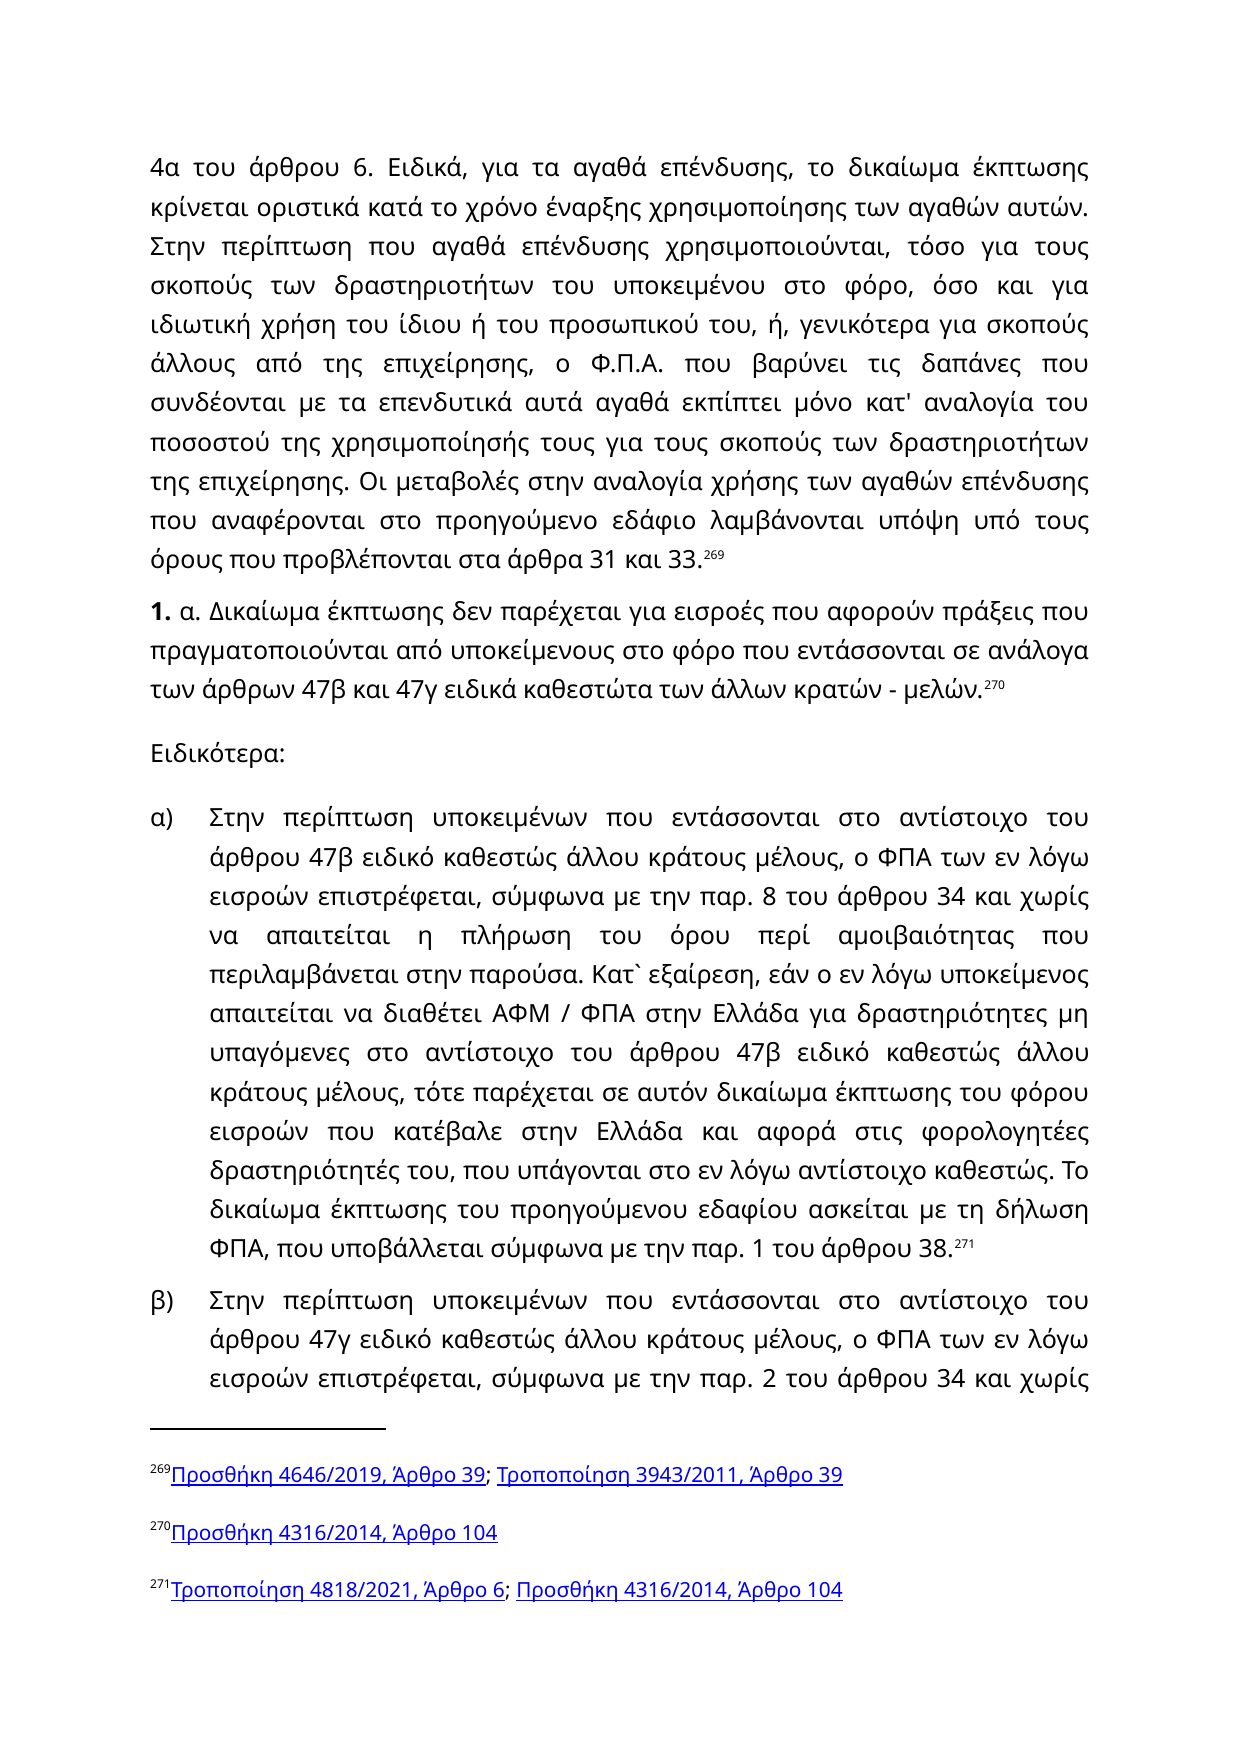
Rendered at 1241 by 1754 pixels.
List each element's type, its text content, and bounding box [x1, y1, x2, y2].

list α) Στην περίπτωση υποκειμένων που εντάσσονται στο αντίστοιχο του άρθρου 47β ειδικό καθεστώς άλλου κράτους μέλους, ο ΦΠΑ των εν λόγω εισροών επιστρέφεται, σύμφωνα με την παρ. 8 του άρθρου 34 και χωρίς να απαιτείται η πλήρωση του όρου περί αμοιβαιότητας που περιλαμβάνεται στην παρούσα. Κατ` εξαίρεση, εάν ο εν λόγω υποκείμενος απαιτείται να διαθέτει ΑΦΜ / ΦΠΑ στην Ελλάδα για δραστηριότητες μη υπαγόμενες στο αντίστοιχο του άρθρου 47β ειδικό καθεστώς άλλου κράτους μέλους, τότε παρέχεται σε αυτόν δικαίωμα έκπτωσης του φόρου εισροών που κατέβαλε στην Ελλάδα και αφορά στις φορολογητέες δραστηριότητές του, που υπάγονται στο εν λόγω αντίστοιχο καθεστώς. Το δικαίωμα έκπτωσης του προηγούμενου εδαφίου ασκείται με τη δήλωση ΦΠΑ, που υποβάλλεται σύμφωνα με την παρ. 1 του άρθρου 38. [150, 800, 1090, 1265]
text 1. α. Δικαίωμα έκπτωσης δεν παρέχεται για εισροές που αφορούν πράξεις που πραγματοποιούνται από υποκείμενους στο φόρο που εντάσσονται σε ανάλογα των άρθρων 47β και 47γ ειδικά καθεστώτα των άλλων κρατών - μελών. [150, 593, 1090, 706]
text 4α του άρθρου 6. Ειδικά, για τα αγαθά επένδυσης, το δικαίωμα έκπτωσης κρίνεται οριστικά κατά το χρόνο έναρξης χρησιμοποίησης των αγαθών αυτών. Στην περίπτωση που αγαθά επένδυσης χρησιμοποιούνται, τόσο για τους σκοπούς των δραστηριοτήτων του υποκειμένου στο φόρο, όσο και για ιδιωτική χρήση του ίδιου ή του προσωπικού του, ή, γενικότερα για σκοπούς άλλους από της επιχείρησης, ο Φ.Π.Α. που βαρύνει τις δαπάνες που συνδέονται με τα επενδυτικά αυτά αγαθά εκπίπτει μόνο κατ' αναλογία του ποσοστού της χρησιμοποίησής τους για τους σκοπούς των δραστηριοτήτων της επιχείρησης. Οι μεταβολές στην αναλογία χρήσης των αγαθών επένδυσης που αναφέρονται στο προηγούμενο εδάφιο λαμβάνονται υπόψη υπό τους όρους που προβλέπονται στα άρθρα 31 και 33. [150, 150, 1090, 576]
text Τροποποίηση 4818/2021, Άρθρο 6; Προσθήκη 4316/2014, Άρθρο 104 [150, 1576, 1090, 1604]
text Προσθήκη 4646/2019, Άρθρο 39; Τροποποίηση 3943/2011, Άρθρο 39 [150, 1460, 1090, 1489]
text Προσθήκη 4316/2014, Άρθρο 104 [150, 1518, 1090, 1546]
list β) Στην περίπτωση υποκειμένων που εντάσσονται στο αντίστοιχο του άρθρου 47γ ειδικό καθεστώς άλλου κράτους μέλους, ο ΦΠΑ των εν λόγω εισροών επιστρέφεται, σύμφωνα με την παρ. 2 του άρθρου 34 και χωρίς [150, 1282, 1090, 1395]
text Ειδικότερα: [150, 736, 1090, 770]
